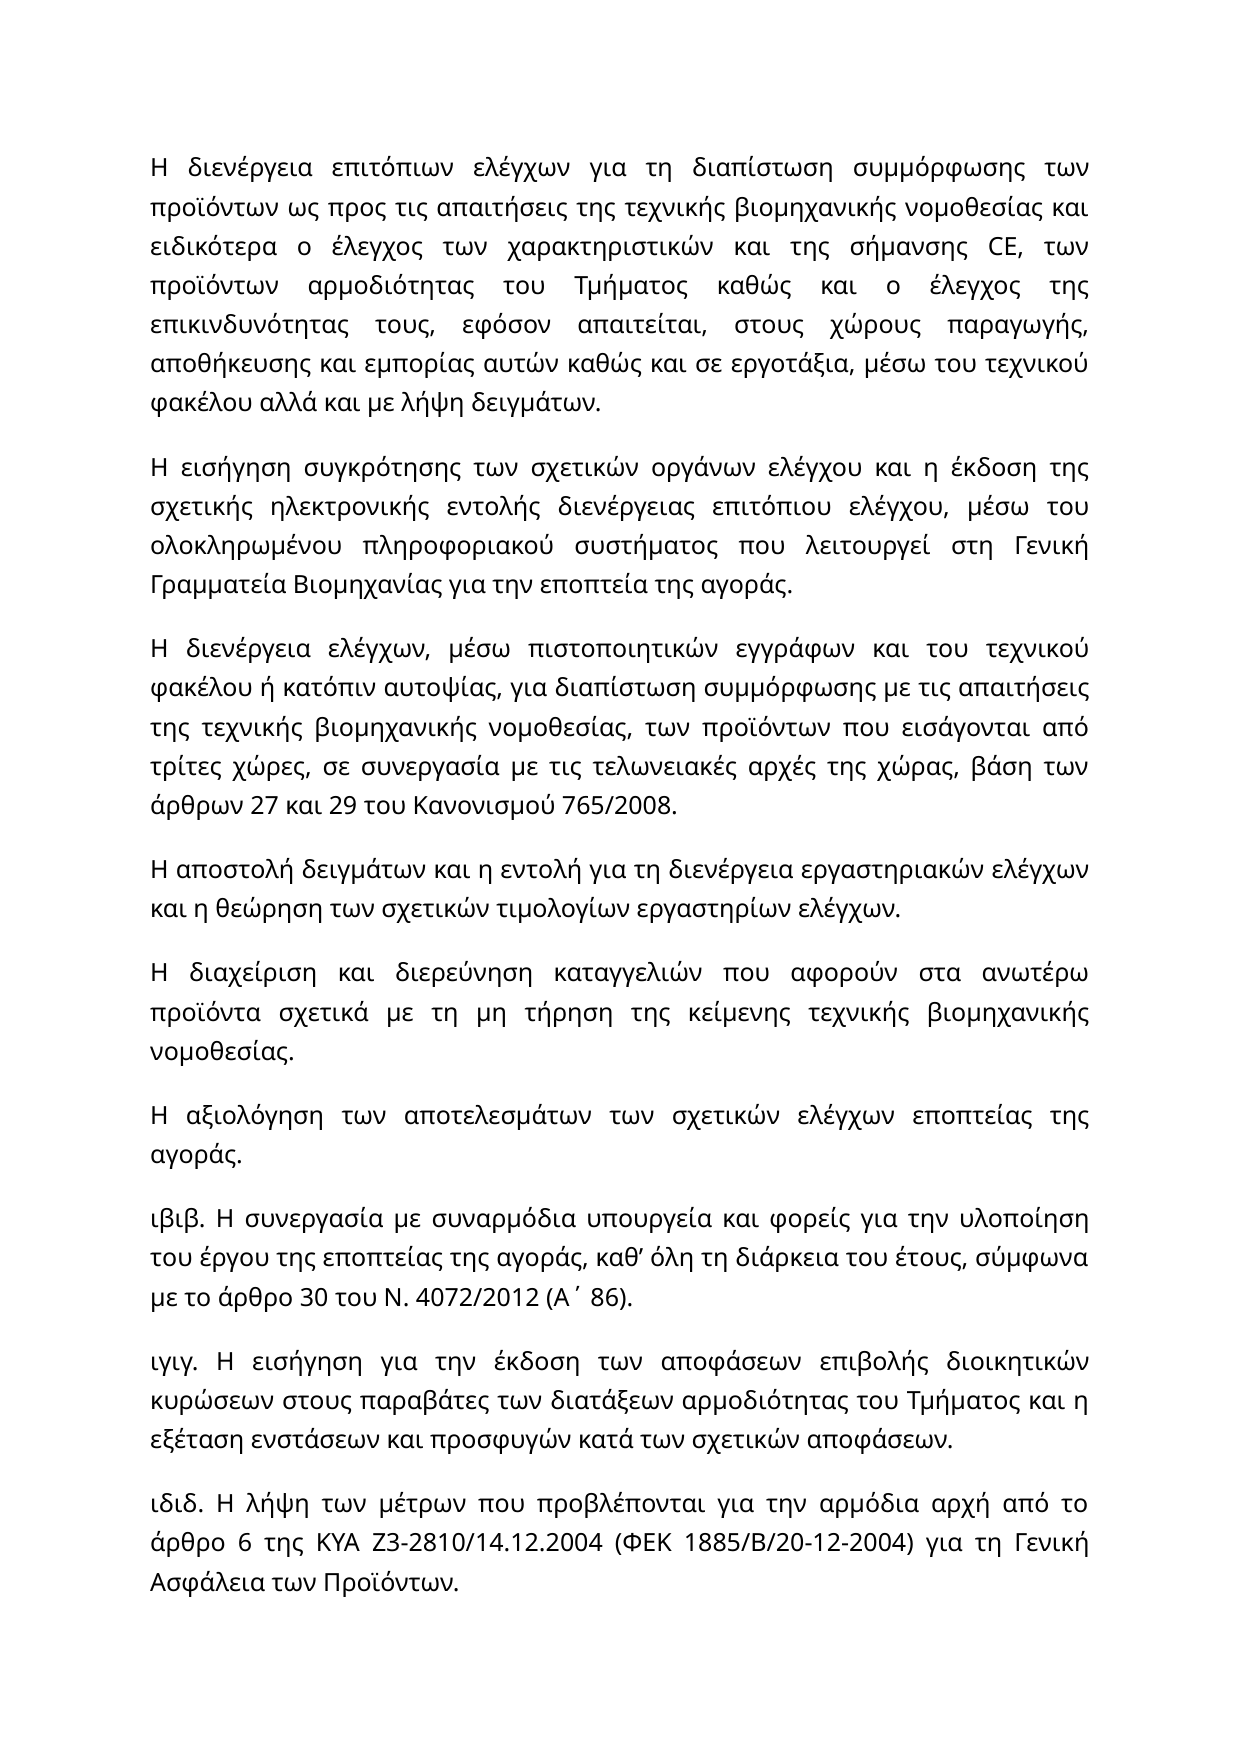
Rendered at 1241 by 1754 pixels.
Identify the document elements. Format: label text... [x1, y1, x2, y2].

text Η διενέργεια ελέγχων, μέσω πιστοποιητικών εγγράφων και του τεχνικού φακέλου ή κατόπιν αυτοψίας, για διαπίστωση συμμόρφωσης με τις απαιτήσεις της τεχνικής βιομηχανικής νομοθεσίας, των προϊόντων που εισάγονται από τρίτες χώρες, σε συνεργασία με τις τελωνειακές αρχές της χώρας, βάση των άρθρων 27 και 29 του Κανονισμού 765/2008. [150, 631, 1090, 822]
text Η εισήγηση συγκρότησης των σχετικών οργάνων ελέγχου και η έκδοση της σχετικής ηλεκτρονικής εντολής διενέργειας επιτόπιου ελέγχου, μέσω του ολοκληρωμένου πληροφοριακού συστήματος που λειτουργεί στη Γενική Γραμματεία Βιομηχανίας για την εποπτεία της αγοράς. [150, 449, 1090, 601]
text ιδιδ. Η λήψη των μέτρων που προβλέπονται για την αρμόδια αρχή από το άρθρο 6 της ΚΥΑ Ζ3-2810/14.12.2004 (ΦΕΚ 1885/Β/20-12-2004) για τη Γενική Ασφάλεια των Προϊόντων. [150, 1486, 1090, 1598]
text Η διαχείριση και διερεύνηση καταγγελιών που αφορούν στα ανωτέρω προϊόντα σχετικά με τη μη τήρηση της κείμενης τεχνικής βιομηχανικής νομοθεσίας. [150, 955, 1090, 1067]
text Η διενέργεια επιτόπιων ελέγχων για τη διαπίστωση συμμόρφωσης των προϊόντων ως προς τις απαιτήσεις της τεχνικής βιομηχανικής νομοθεσίας και ειδικότερα ο έλεγχος των χαρακτηριστικών και της σήμανσης CE, των προϊόντων αρμοδιότητας του Τμήματος καθώς και ο έλεγχος της επικινδυνότητας τους, εφόσον απαιτείται, στους χώρους παραγωγής, αποθήκευσης και εμπορίας αυτών καθώς και σε εργοτάξια, μέσω του τεχνικού φακέλου αλλά και με λήψη δειγμάτων. [150, 150, 1090, 419]
text Η αξιολόγηση των αποτελεσμάτων των σχετικών ελέγχων εποπτείας της αγοράς. [150, 1097, 1090, 1171]
text Η αποστολή δειγμάτων και η εντολή για τη διενέργεια εργαστηριακών ελέγχων και η θεώρηση των σχετικών τιμολογίων εργαστηρίων ελέγχων. [150, 852, 1090, 925]
text ιβιβ. Η συνεργασία με συναρμόδια υπουργεία και φορείς για την υλοποίηση του έργου της εποπτείας της αγοράς, καθ’ όλη τη διάρκεια του έτους, σύμφωνα με το άρθρο 30 του Ν. 4072/2012 (Α΄ 86). [150, 1201, 1090, 1313]
text ιγιγ. Η εισήγηση για την έκδοση των αποφάσεων επιβολής διοικητικών κυρώσεων στους παραβάτες των διατάξεων αρμοδιότητας του Τμήματος και η εξέταση ενστάσεων και προσφυγών κατά των σχετικών αποφάσεων. [150, 1343, 1090, 1456]
